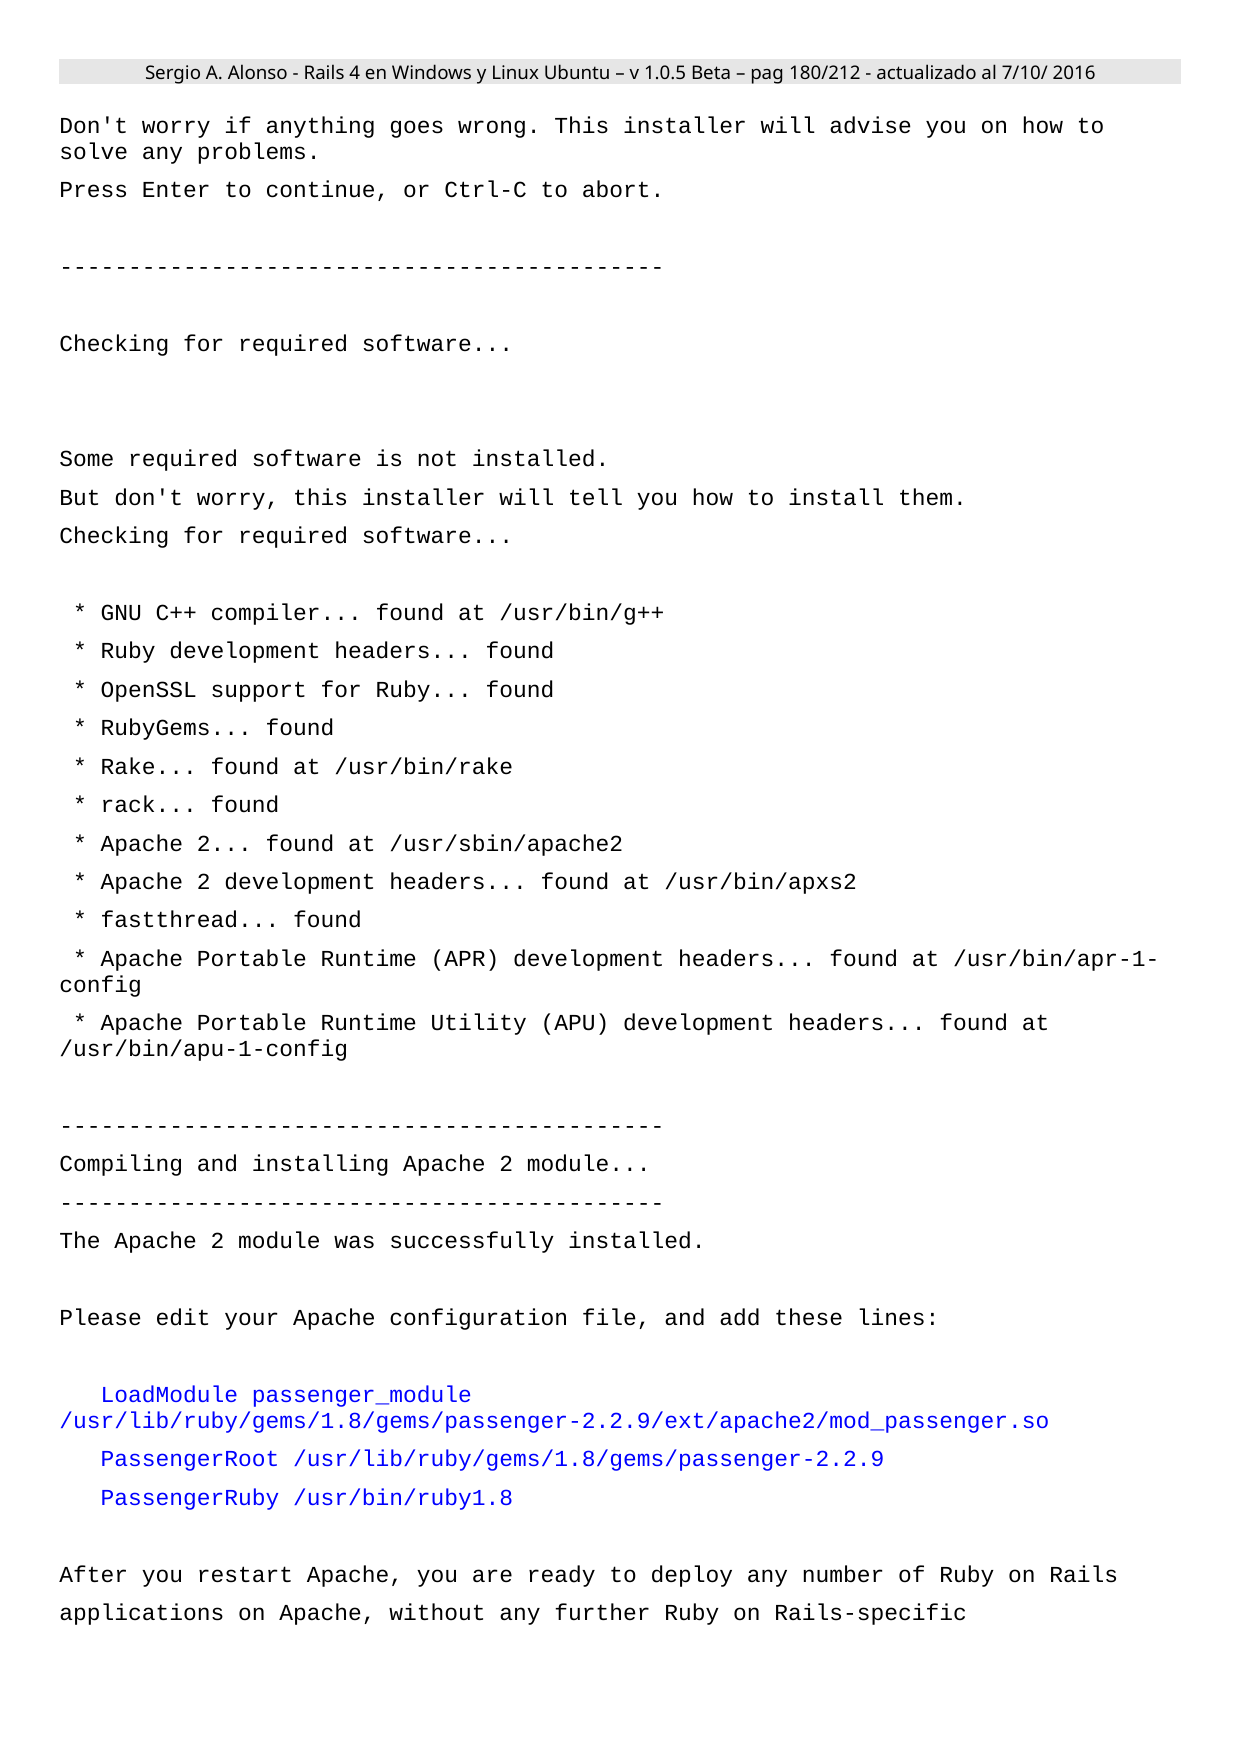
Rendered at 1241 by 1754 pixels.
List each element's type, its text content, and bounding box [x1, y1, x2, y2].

text LoadModule passenger_module /usr/lib/ruby/gems/1.8/gems/passenger-2.2.9/ext/apache2/mod_passenger.so [59, 1383, 1181, 1435]
text * RubyGems... found [59, 717, 1181, 742]
text -------------------------------------------- [59, 1114, 1181, 1140]
text PassengerRoot /usr/lib/ruby/gems/1.8/gems/passenger-2.2.9 [59, 1448, 1181, 1474]
text Don't worry if anything goes wrong. This installer will advise you on how to solve any problems. [59, 114, 1181, 166]
text * Apache 2... found at /usr/sbin/apache2 [59, 832, 1181, 858]
text After you restart Apache, you are ready to deploy any number of Ruby on Rails [59, 1563, 1181, 1589]
text Some required software is not installed. [59, 447, 1181, 473]
text But don't worry, this installer will tell you how to install them. [59, 486, 1181, 512]
text applications on Apache, without any further Ruby on Rails-specific [59, 1602, 1181, 1627]
text * Apache Portable Runtime Utility (APU) development headers... found at /usr/bin/apu-1-config [59, 1012, 1181, 1063]
text Checking for required software... [59, 332, 1181, 358]
text Checking for required software... [59, 524, 1181, 550]
text * Apache 2 development headers... found at /usr/bin/apxs2 [59, 870, 1181, 896]
text PassengerRuby /usr/bin/ruby1.8 [59, 1486, 1181, 1512]
text -------------------------------------------- [59, 255, 1181, 281]
text * Rake... found at /usr/bin/rake [59, 755, 1181, 781]
text * rack... found [59, 793, 1181, 819]
text * Apache Portable Runtime (APR) development headers... found at /usr/bin/apr-1-config [59, 947, 1181, 999]
text Press Enter to continue, or Ctrl-C to abort. [59, 178, 1181, 204]
text * Ruby development headers... found [59, 640, 1181, 666]
text Please edit your Apache configuration file, and add these lines: [59, 1307, 1181, 1332]
text * GNU C++ compiler... found at /usr/bin/g++ [59, 601, 1181, 627]
text Compiling and installing Apache 2 module... [59, 1153, 1181, 1179]
text -------------------------------------------- [59, 1191, 1181, 1217]
text * fastthread... found [59, 909, 1181, 935]
text * OpenSSL support for Ruby... found [59, 678, 1181, 704]
text The Apache 2 module was successfully installed. [59, 1230, 1181, 1256]
